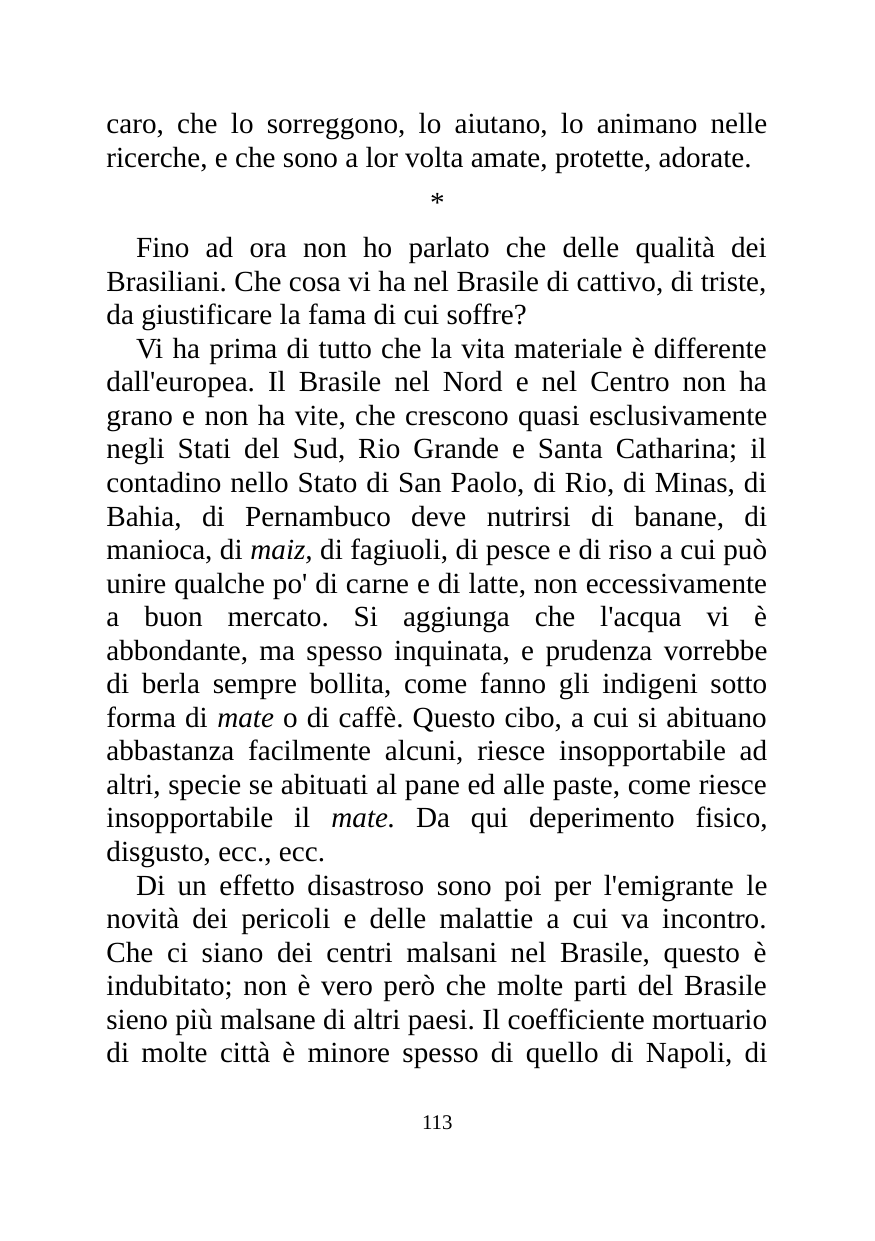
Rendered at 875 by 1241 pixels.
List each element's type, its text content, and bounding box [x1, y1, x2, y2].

text Fino ad ora non ho parlato che delle qualità dei Brasiliani. Che cosa vi ha nel Brasile di cattivo, di triste, da giustificare la fama di cui soffre? [106, 230, 768, 331]
text Di un effetto disastroso sono poi per l'emigrante le novità dei pericoli e delle malattie a cui va incontro. Che ci siano dei centri malsani nel Brasile, questo è indubitato; non è vero però che molte parti del Brasile sieno più malsane di altri paesi. Il coefficiente mortuario di molte città è minore spesso di quello di Napoli, di [106, 868, 768, 1069]
text Vi ha prima di tutto che la vita materiale è differente dall'europea. Il Brasile nel Nord e nel Centro non ha grano e non ha vite, che crescono quasi esclusivamente negli Stati del Sud, Rio Grande e Santa Catharina; il contadino nello Stato di San Paolo, di Rio, di Minas, di Bahia, di Pernambuco deve nutrirsi di banane, di manioca, di maiz, di fagiuoli, di pesce e di riso a cui può unire qualche po' di carne e di latte, non eccessivamente a buon mercato. Si aggiunga che l'acqua vi è abbondante, ma spesso inquinata, e prudenza vorrebbe di berla sempre bollita, come fanno gli indigeni sotto forma di mate o di caffè. Questo cibo, a cui si abituano abbastanza facilmente alcuni, riesce insopportabile ad altri, specie se abituati al pane ed alle paste, come riesce insopportabile il mate. Da qui deperimento fisico, disgusto, ecc., ecc. [106, 331, 768, 868]
text caro, che lo sorreggono, lo aiutano, lo animano nelle ricerche, e che sono a lor volta amate, protette, adorate. [106, 106, 768, 173]
text * [106, 185, 768, 219]
